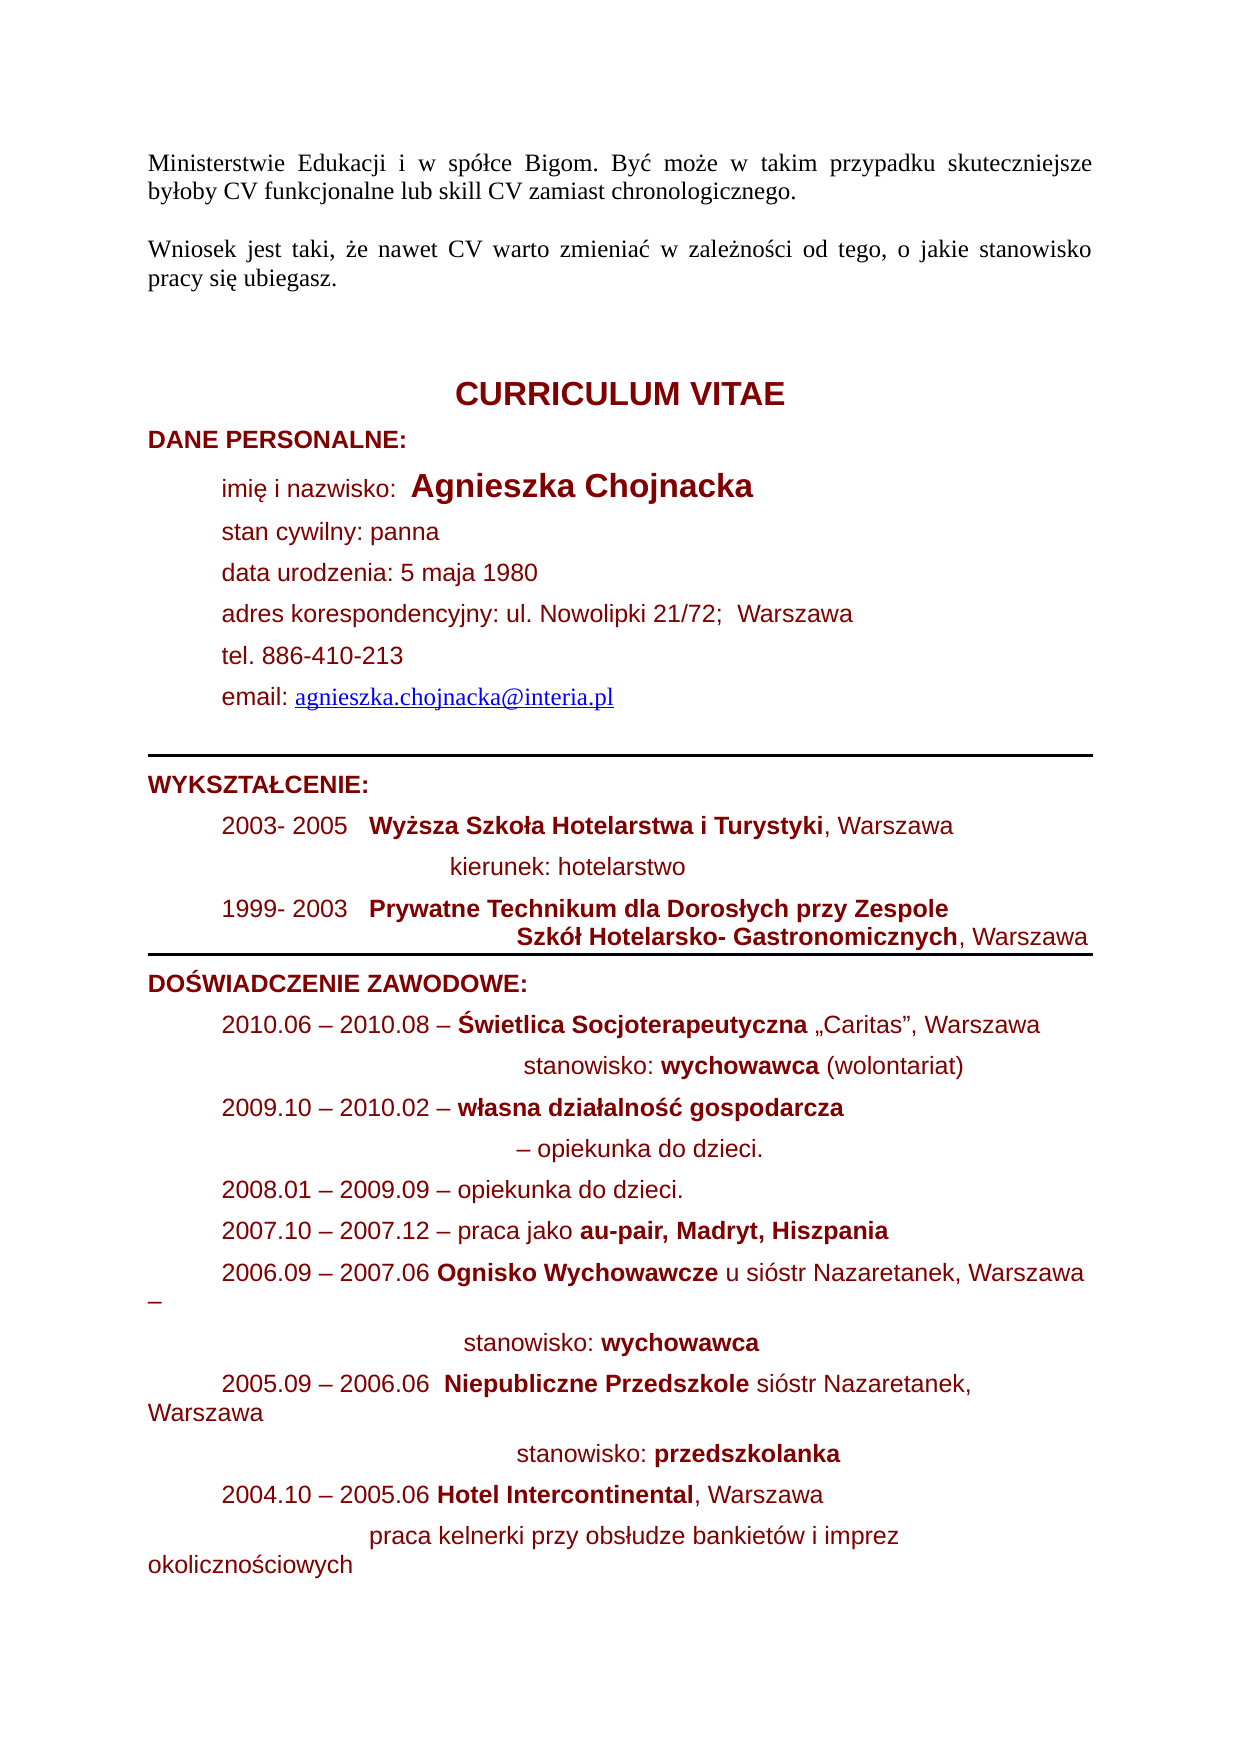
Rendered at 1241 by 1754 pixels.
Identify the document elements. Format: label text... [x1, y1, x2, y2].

text 2004.10 – 2005.06 Hotel Intercontinental, Warszawa [148, 1480, 1093, 1509]
text 1999- 2003 Prywatne Technikum dla Dorosłych przy Zespole Szkół Hotelarsko- Gastronomicznych, Warszawa [148, 893, 1093, 953]
text WYKSZTAŁCENIE: [148, 770, 1093, 798]
text DANE PERSONALNE: [148, 425, 1093, 453]
text stan cywilny: panna [148, 517, 1093, 546]
text 2008.01 – 2009.09 – opiekunka do dzieci. [148, 1175, 1093, 1204]
text stanowisko: wychowawca (wolontariat) [148, 1051, 1093, 1080]
text 2006.09 – 2007.06 Ognisko Wychowawcze u sióstr Nazaretanek, Warszawa – [148, 1257, 1093, 1315]
text 2009.10 – 2010.02 – własna działalność gospodarcza [148, 1092, 1093, 1121]
text 2003- 2005 Wyższa Szkoła Hotelarstwa i Turystyki, Warszawa [148, 811, 1093, 840]
text adres korespondencyjny: ul. Nowolipki 21/72; Warszawa [148, 599, 1093, 628]
text stanowisko: przedszkolanka [148, 1439, 1093, 1467]
text – opiekunka do dzieci. [148, 1134, 1093, 1162]
text CURRICULUM VITAE [148, 374, 1093, 412]
text DOŚWIADCZENIE ZAWODOWE: [148, 969, 1093, 997]
text kierunek: hotelarstwo [148, 852, 1093, 881]
text tel. 886-410-213 [148, 641, 1093, 669]
text email: agnieszka.chojnacka@interia.pl [148, 682, 1093, 711]
text 2005.09 – 2006.06 Niepubliczne Przedszkole sióstr Nazaretanek, Warszawa [148, 1369, 1093, 1426]
text Wniosek jest taki, że nawet CV warto zmieniać w zależności od tego, o jakie stanowisko pracy się ubiegasz. [148, 234, 1093, 291]
text stanowisko: wychowawca [148, 1327, 1093, 1356]
text 2007.10 – 2007.12 – praca jako au-pair, Madryt, Hiszpania [148, 1216, 1093, 1245]
text praca kelnerki przy obsłudze bankietów i imprez okolicznościowych [148, 1521, 1093, 1579]
text imię i nazwisko: Agnieszka Chojnacka [148, 466, 1093, 504]
text 2010.06 – 2010.08 – Świetlica Socjoterapeutyczna „Caritas”, Warszawa [148, 1010, 1093, 1039]
text data urodzenia: 5 maja 1980 [148, 558, 1093, 587]
text Ministerstwie Edukacji i w spółce Bigom. Być może w takim przypadku skuteczniejsze byłoby CV funkcjonalne lub skill CV zamiast chronologicznego. [148, 148, 1093, 205]
